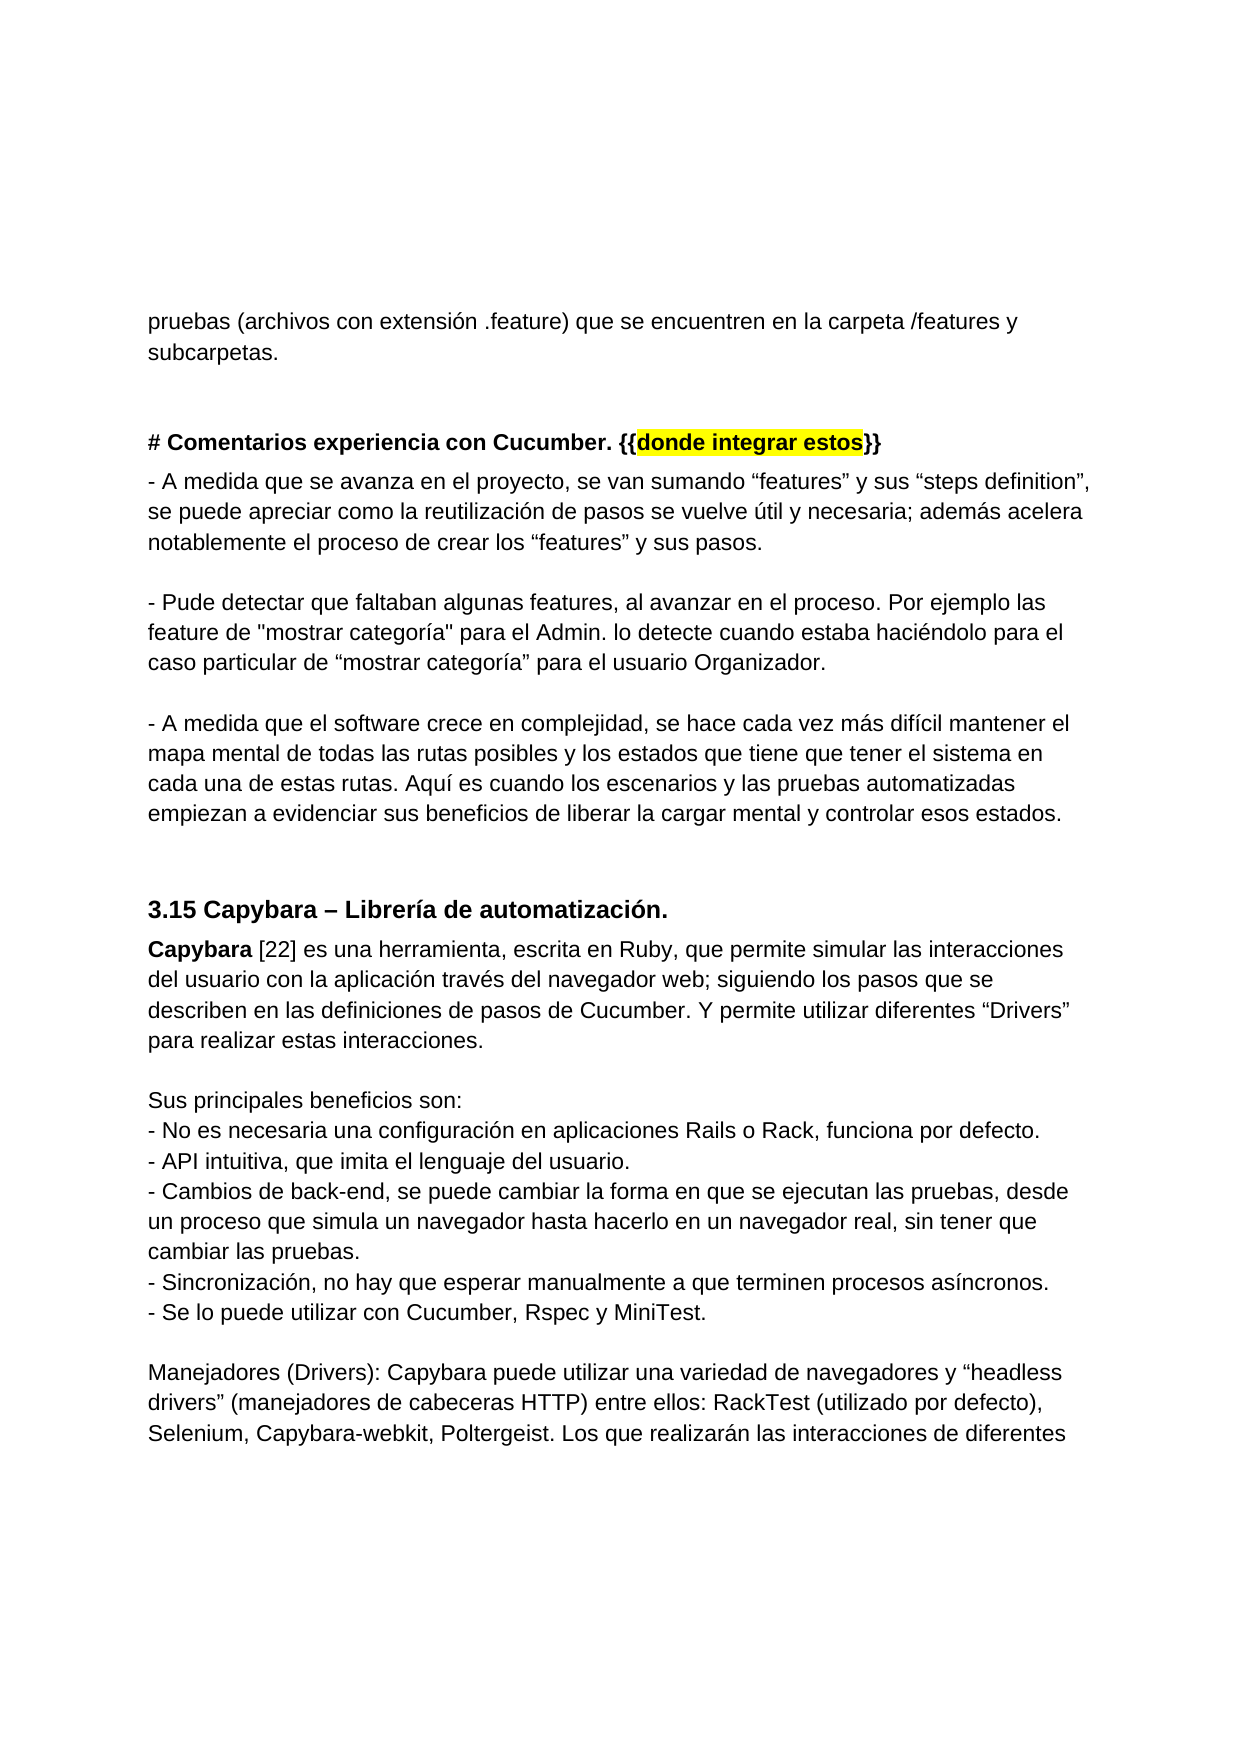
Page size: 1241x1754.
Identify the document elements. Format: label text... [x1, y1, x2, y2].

text - Se lo puede utilizar con Cucumber, Rspec y MiniTest. [148, 1299, 1093, 1325]
text Sus principales beneficios son: [148, 1087, 1093, 1114]
text - A medida que el software crece en complejidad, se hace cada vez más difícil mantener el mapa mental de todas las rutas posibles y los estados que tiene que tener el sistema en cada una de estas rutas. Aquí es cuando los escenarios y las pruebas automatizadas empiezan a evidenciar sus beneficios de liberar la cargar mental y controlar esos estados. [148, 710, 1093, 827]
text - Cambios de back-end, se puede cambiar la forma en que se ejecutan las pruebas, desde un proceso que simula un navegador hasta hacerlo en un navegador real, sin tener que cambiar las pruebas. [148, 1178, 1093, 1265]
text - No es necesaria una configuración en aplicaciones Rails o Rack, funciona por defecto. [148, 1117, 1093, 1144]
text - Sincronización, no hay que esperar manualmente a que terminen procesos asíncronos. [148, 1268, 1093, 1295]
text - A medida que se avanza en el proyecto, se van sumando “features” y sus “steps definition”, se puede apreciar como la reutilización de pasos se vuelve útil y necesaria; además acelera notablemente el proceso de crear los “features” y sus pasos. [148, 468, 1093, 555]
text - API intuitiva, que imita el lenguaje del usuario. [148, 1148, 1093, 1174]
text Capybara [22] es una herramienta, escrita en Ruby, que permite simular las interacciones del usuario con la aplicación través del navegador web; siguiendo los pasos que se describen en las definiciones de pasos de Cucumber. Y permite utilizar diferentes “Drivers” para realizar estas interacciones. [148, 936, 1093, 1053]
text - Pude detectar que faltaban algunas features, al avanzar en el proceso. Por ejemplo las feature de "mostrar categoría" para el Admin. lo detecte cuando estaba haciéndolo para el caso particular de “mostrar categoría” para el usuario Organizador. [148, 589, 1093, 676]
subtitle 3.15 Capybara – Librería de automatización. [148, 895, 1093, 924]
text # Comentarios experiencia con Cucumber. {{donde integrar estos}} [148, 429, 1093, 456]
text Manejadores (Drivers): Capybara puede utilizar una variedad de navegadores y “headless drivers” (manejadores de cabeceras HTTP) entre ellos: RackTest (utilizado por defecto), Selenium, Capybara-webkit, Poltergeist. Los que realizarán las interacciones de diferentes [148, 1359, 1093, 1446]
text pruebas (archivos con extensión .feature) que se encuentren en la carpeta /features y subcarpetas. [148, 308, 1093, 365]
